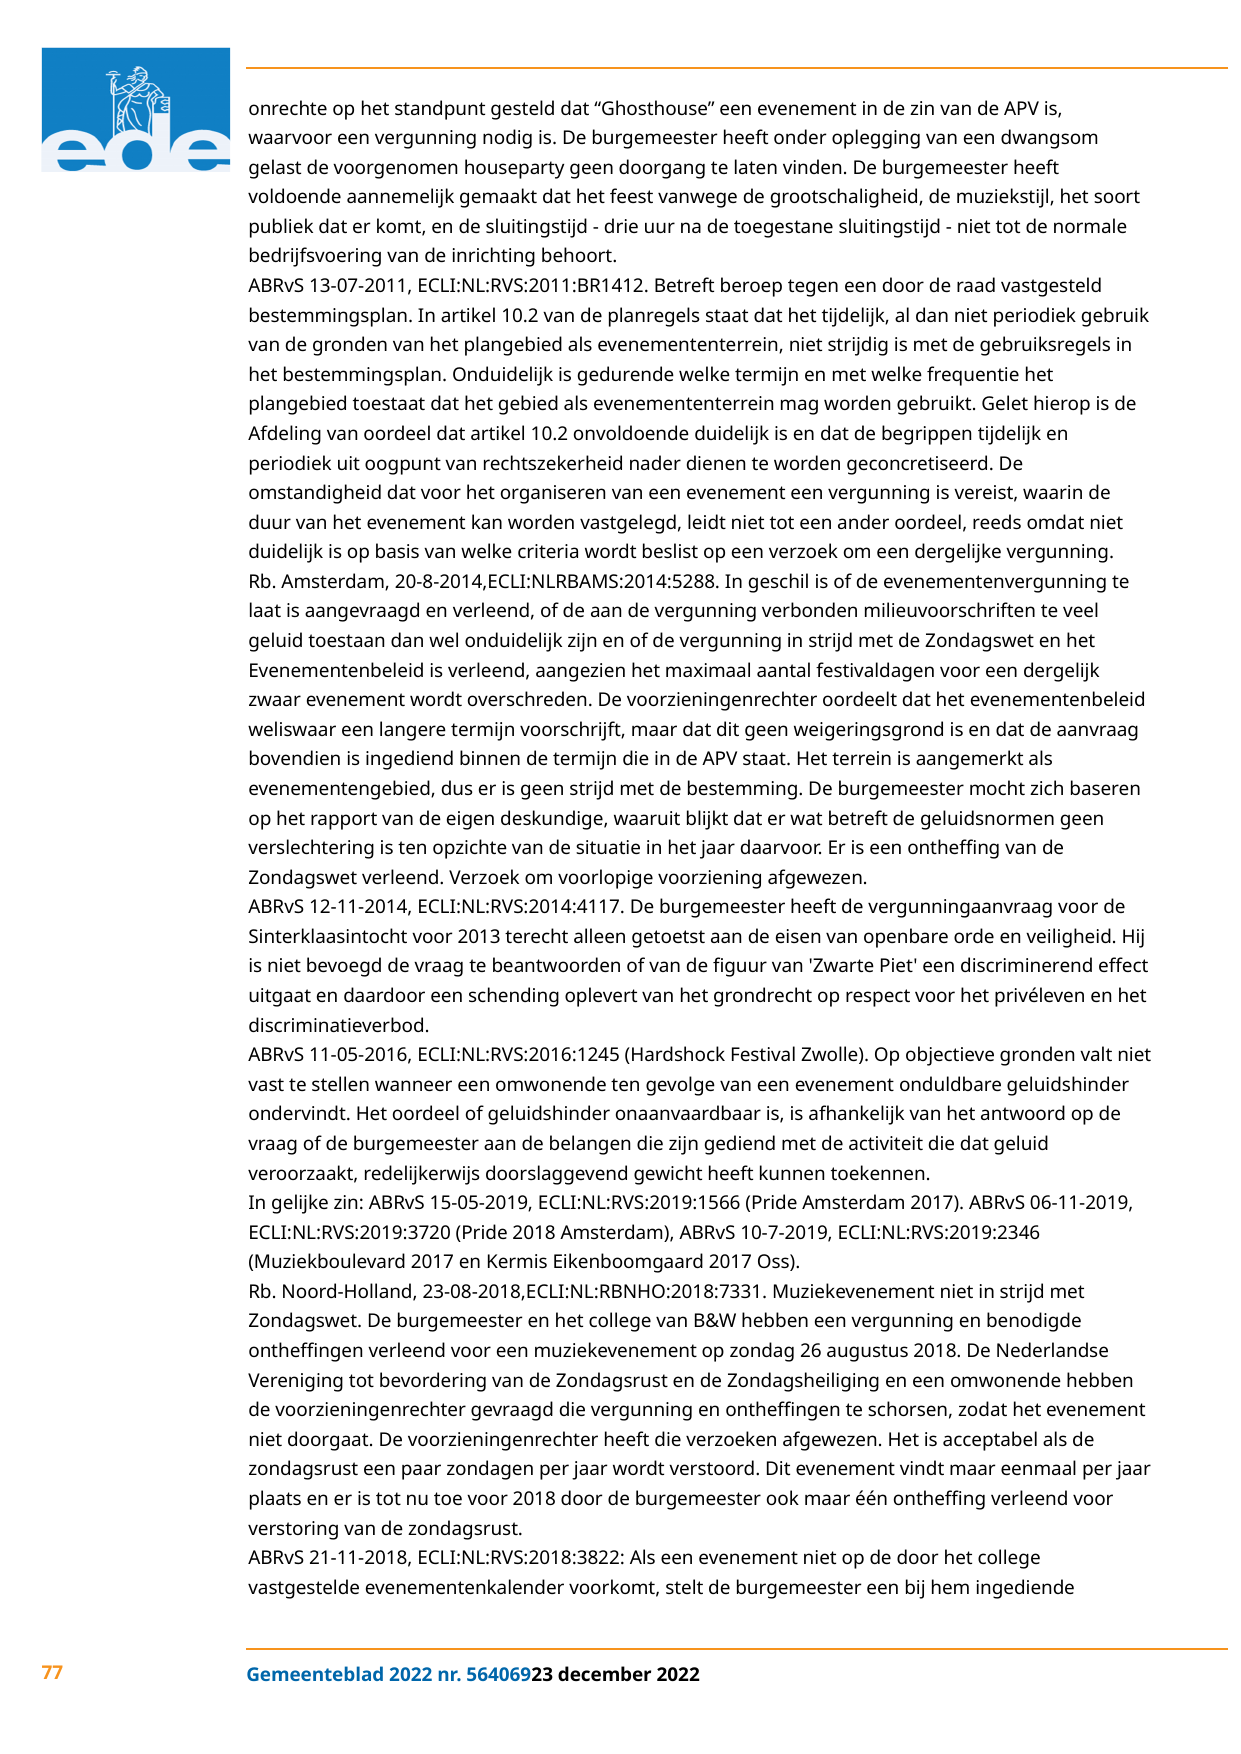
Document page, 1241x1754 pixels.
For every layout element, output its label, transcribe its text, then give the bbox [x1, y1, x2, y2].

text onrechte op het standpunt gesteld dat “Ghosthouse” een evenement in de zin van de APV is, waarvoor een vergunning nodig is. De burgemeester heeft onder oplegging van een dwangsom gelast de voorgenomen houseparty geen doorgang te laten vinden. De burgemeester heeft voldoende aannemelijk gemaakt dat het feest vanwege de grootschaligheid, de muziekstijl, het soort publiek dat er komt, en de sluitingstijd - drie uur na de toegestane sluitingstijd - niet tot de normale bedrijfsvoering van de inrichting behoort. [248, 95, 1152, 268]
text ABRvS 21-11-2018, ECLI:NL:RVS:2018:3822: Als een evenement niet op de door het college vastgestelde evenementenkalender voorkomt, stelt de burgemeester een bij hem ingediende [248, 1544, 1152, 1600]
text ABRvS 12-11-2014, ECLI:NL:RVS:2014:4117. De burgemeester heeft de vergunningaanvraag voor de Sinterklaasintocht voor 2013 terecht alleen getoetst aan de eisen van openbare orde en veiligheid. Hij is niet bevoegd de vraag te beantwoorden of van de figuur van 'Zwarte Piet' een discriminerend effect uitgaat en daardoor een schending oplevert van het grondrecht op respect voor het privéleven en het discriminatieverbod. [248, 893, 1152, 1038]
picture [41, 47, 231, 172]
text Rb. Amsterdam, 20-8-2014,ECLI:NLRBAMS:2014:5288. In geschil is of de evenementenvergunning te laat is aangevraagd en verleend, of de aan de vergunning verbonden milieuvoorschriften te veel geluid toestaan dan wel onduidelijk zijn en of de vergunning in strijd met de Zondagswet en het Evenementenbeleid is verleend, aangezien het maximaal aantal festivaldagen voor een dergelijk zwaar evenement wordt overschreden. De voorzieningenrechter oordeelt dat het evenementenbeleid weliswaar een langere termijn voorschrijft, maar dat dit geen weigeringsgrond is en dat de aanvraag bovendien is ingediend binnen de termijn die in de APV staat. Het terrein is aangemerkt als evenementengebied, dus er is geen strijd met de bestemming. De burgemeester mocht zich baseren op het rapport van de eigen deskundige, waaruit blijkt dat er wat betreft de geluidsnormen geen verslechtering is ten opzichte van de situatie in het jaar daarvoor. Er is een ontheffing van de Zondagswet verleend. Verzoek om voorlopige voorziening afgewezen. [248, 568, 1152, 890]
text In gelijke zin: ABRvS 15-05-2019, ECLI:NL:RVS:2019:1566 (Pride Amsterdam 2017). ABRvS 06-11-2019, ECLI:NL:RVS:2019:3720 (Pride 2018 Amsterdam), ABRvS 10-7-2019, ECLI:NL:RVS:2019:2346 (Muziekboulevard 2017 en Kermis Eikenboomgaard 2017 Oss). [248, 1189, 1152, 1274]
text Rb. Noord-Holland, 23-08-2018,ECLI:NL:RBNHO:2018:7331. Muziekevenement niet in strijd met Zondagswet. De burgemeester en het college van B&W hebben een vergunning en benodigde ontheffingen verleend voor een muziekevenement op zondag 26 augustus 2018. De Nederlandse Vereniging tot bevordering van de Zondagsrust en de Zondagsheiliging en een omwonende hebben de voorzieningenrechter gevraagd die vergunning en ontheffingen te schorsen, zodat het evenement niet doorgaat. De voorzieningenrechter heeft die verzoeken afgewezen. Het is acceptabel als de zondagsrust een paar zondagen per jaar wordt verstoord. Dit evenement vindt maar eenmaal per jaar plaats en er is tot nu toe voor 2018 door de burgemeester ook maar één ontheffing verleend voor verstoring van de zondagsrust. [248, 1278, 1152, 1541]
text ABRvS 11-05-2016, ECLI:NL:RVS:2016:1245 (Hardshock Festival Zwolle). Op objectieve gronden valt niet vast te stellen wanneer een omwonende ten gevolge van een evenement onduldbare geluidshinder ondervindt. Het oordeel of geluidshinder onaanvaardbaar is, is afhankelijk van het antwoord op de vraag of de burgemeester aan de belangen die zijn gediend met de activiteit die dat geluid veroorzaakt, redelijkerwijs doorslaggevend gewicht heeft kunnen toekennen. [248, 1041, 1152, 1186]
text ABRvS 13-07-2011, ECLI:NL:RVS:2011:BR1412. Betreft beroep tegen een door de raad vastgesteld bestemmingsplan. In artikel 10.2 van de planregels staat dat het tijdelijk, al dan niet periodiek gebruik van de gronden van het plangebied als evenemententerrein, niet strijdig is met de gebruiksregels in het bestemmingsplan. Onduidelijk is gedurende welke termijn en met welke frequentie het plangebied toestaat dat het gebied als evenemententerrein mag worden gebruikt. Gelet hierop is de Afdeling van oordeel dat artikel 10.2 onvoldoende duidelijk is en dat de begrippen tijdelijk en periodiek uit oogpunt van rechtszekerheid nader dienen te worden geconcretiseerd. De omstandigheid dat voor het organiseren van een evenement een vergunning is vereist, waarin de duur van het evenement kan worden vastgelegd, leidt niet tot een ander oordeel, reeds omdat niet duidelijk is op basis van welke criteria wordt beslist op een verzoek om een dergelijke vergunning. [248, 272, 1152, 564]
